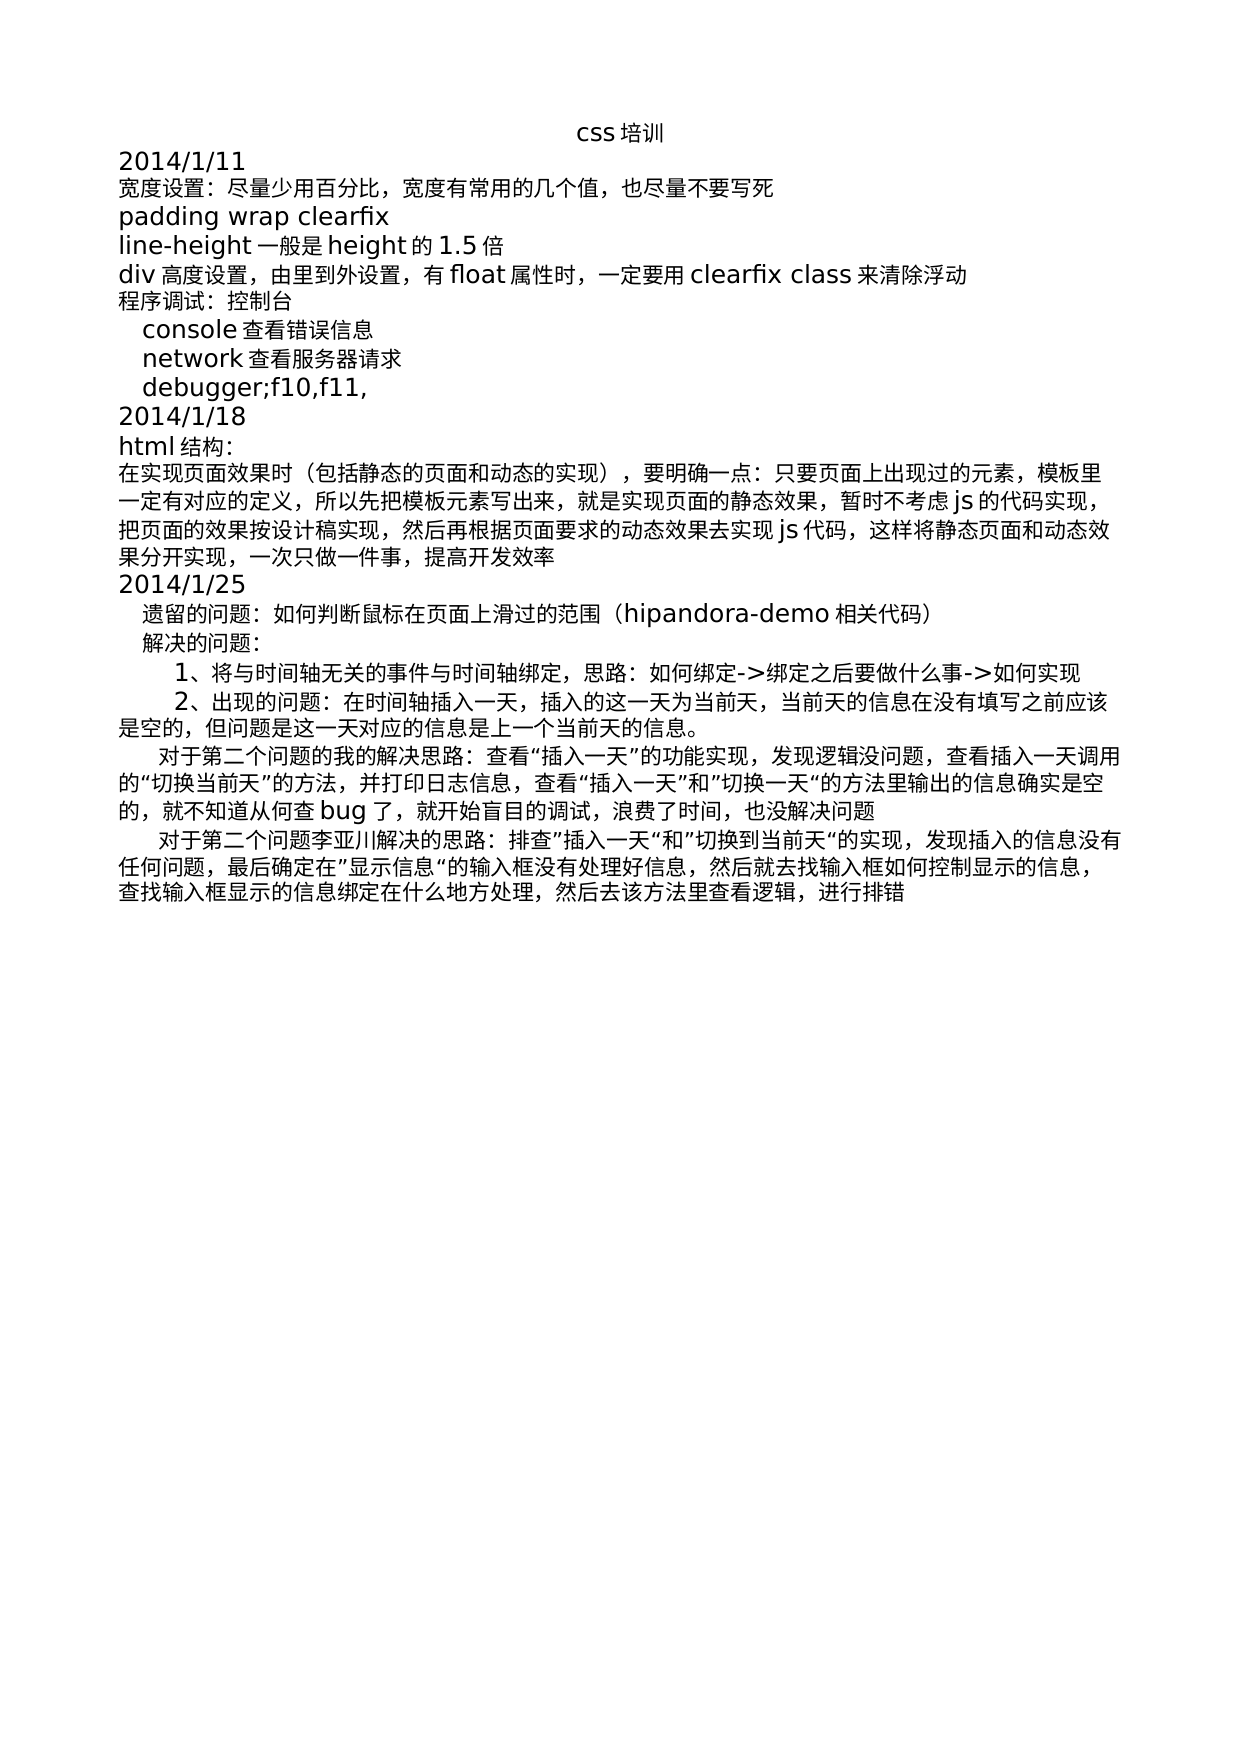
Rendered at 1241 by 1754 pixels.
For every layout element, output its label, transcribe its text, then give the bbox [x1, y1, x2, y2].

text 程序调试：控制台 [118, 289, 1122, 315]
text line-height一般是height的1.5倍 [118, 231, 1122, 260]
text 在实现页面效果时（包括静态的页面和动态的实现），要明确一点：只要页面上出现过的元素，模板里一定有对应的定义，所以先把模板元素写出来，就是实现页面的静态效果，暂时不考虑js的代码实现，把页面的效果按设计稿实现，然后再根据页面要求的动态效果去实现js代码，这样将静态页面和动态效果分开实现，一次只做一件事，提高开发效率 [118, 461, 1122, 570]
text 解决的问题： [118, 628, 1122, 658]
text 遗留的问题：如何判断鼠标在页面上滑过的范围（hipandora-demo相关代码） [118, 599, 1122, 628]
text div高度设置，由里到外设置，有float属性时，一定要用clearfix class来清除浮动 [118, 260, 1122, 289]
text 2、出现的问题：在时间轴插入一天，插入的这一天为当前天，当前天的信息在没有填写之前应该是空的，但问题是这一天对应的信息是上一个当前天的信息。 [118, 687, 1122, 742]
text 对于第二个问题李亚川解决的思路：排查”插入一天“和”切换到当前天“的实现，发现插入的信息没有任何问题，最后确定在”显示信息“的输入框没有处理好信息，然后就去找输入框如何控制显示的信息，查找输入框显示的信息绑定在什么地方处理，然后去该方法里查看逻辑，进行排错 [118, 825, 1122, 906]
text html结构： [118, 432, 1122, 461]
text console查看错误信息 [118, 315, 1122, 344]
text 宽度设置：尽量少用百分比，宽度有常用的几个值，也尽量不要写死 [118, 176, 1122, 202]
text 2014/1/25 [118, 570, 1122, 599]
text network查看服务器请求 [118, 344, 1122, 373]
text padding wrap clearfix [118, 202, 1122, 231]
text 2014/1/11 [118, 147, 1122, 176]
text 对于第二个问题的我的解决思路：查看“插入一天”的功能实现，发现逻辑没问题，查看插入一天调用的“切换当前天”的方法，并打印日志信息，查看“插入一天”和”切换一天“的方法里输出的信息确实是空的，就不知道从何查bug了，就开始盲目的调试，浪费了时间，也没解决问题 [118, 742, 1122, 825]
text debugger;f10,f11, [118, 373, 1122, 402]
text css培训 [118, 118, 1122, 147]
text 2014/1/18 [118, 402, 1122, 432]
text 1、将与时间轴无关的事件与时间轴绑定，思路：如何绑定->绑定之后要做什么事->如何实现 [118, 658, 1122, 687]
